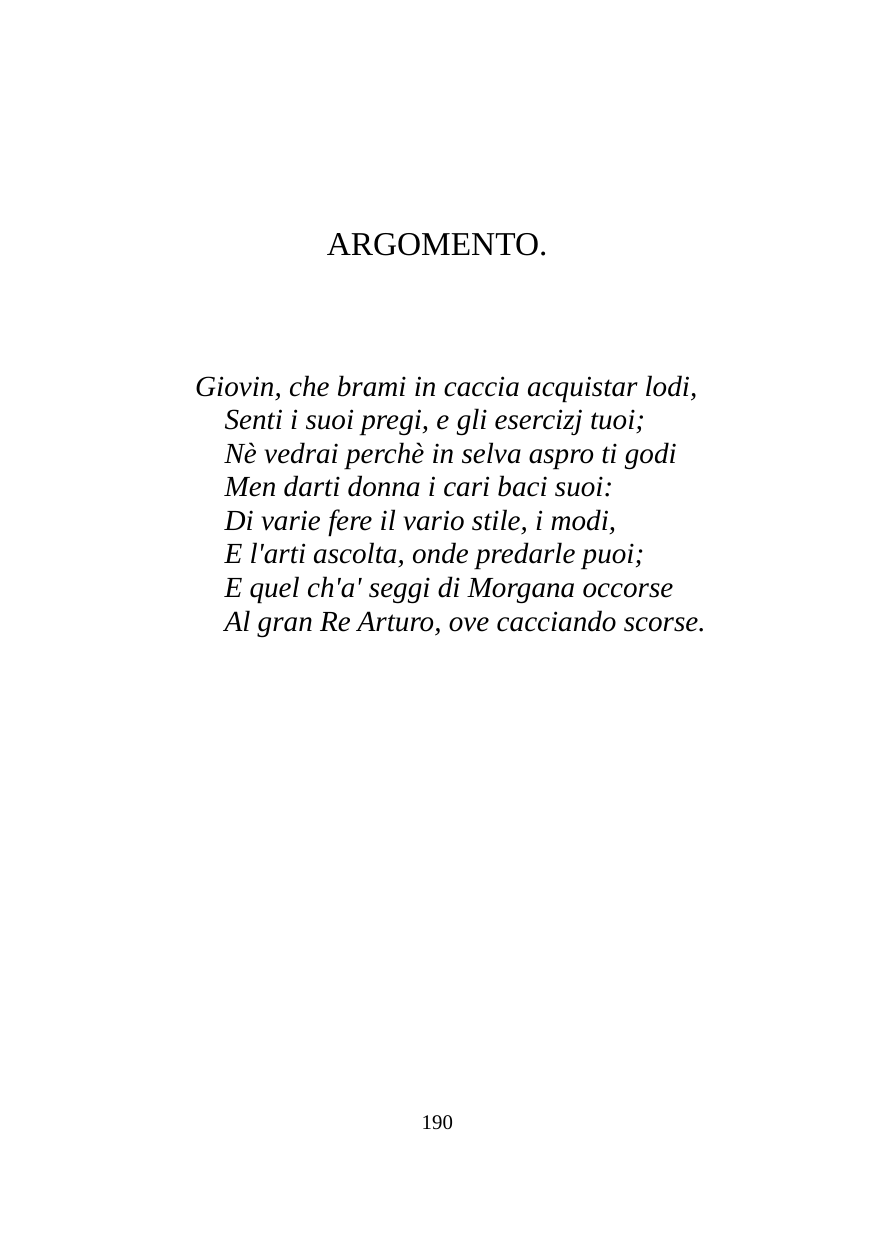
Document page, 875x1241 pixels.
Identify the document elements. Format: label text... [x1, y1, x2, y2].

text Di varie fere il vario stile, i modi, [224, 503, 768, 537]
text E quel ch'a' seggi di Morgana occorse [224, 570, 768, 604]
subtitle ARGOMENTO. [106, 224, 768, 263]
text Giovin, che brami in caccia acquistar lodi, [195, 369, 768, 402]
text Senti i suoi pregi, e gli esercizj tuoi; [224, 402, 768, 436]
text Men darti donna i cari baci suoi: [224, 469, 768, 503]
text E l'arti ascolta, onde predarle puoi; [224, 537, 768, 570]
text Al gran Re Arturo, ove cacciando scorse. [224, 604, 768, 637]
text Nè vedrai perchè in selva aspro ti godi [224, 436, 768, 469]
